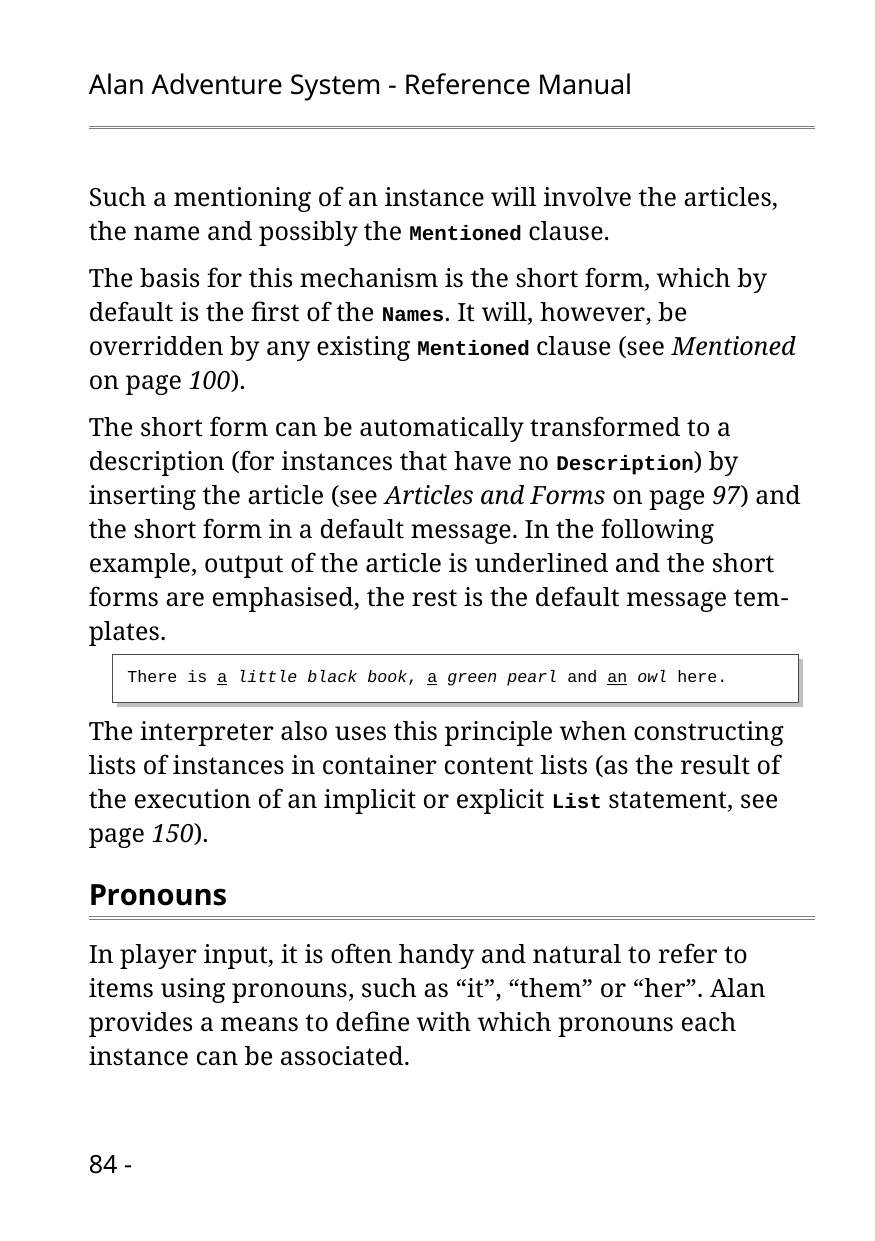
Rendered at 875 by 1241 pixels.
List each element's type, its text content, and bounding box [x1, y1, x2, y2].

subtitle Pronouns [88, 875, 815, 919]
text The interpreter also uses this principle when constructing lists of instances in container content lists (as the result of the execution of an implicit or explicit List statement, see page 119). [88, 714, 815, 849]
text There is a little black book, a green pearl and an owl here. [113, 655, 798, 702]
text The basis for this mechanism is the short form, which by default is the first of the Names. It will, however, be overridden by any existing Mentioned clause (see Mentioned on page 80). [88, 261, 815, 397]
text The short form can be automatically transformed to a description (for instances that have no Description) by inserting the article (see Articles and Forms on page 78) and the short form in a default message. In the following example, output of the article is underlined and the short forms are emphasised, the rest is the default message tem­plates. [88, 410, 815, 648]
text In player input, it is often handy and natural to refer to items using pronouns, such as “it”, “them” or “her”. Alan provides a means to define with which pronouns each instance can be associated. [88, 937, 815, 1073]
text Such a mentioning of an instance will involve the articles, the name and possibly the Mentioned clause. [88, 180, 815, 248]
